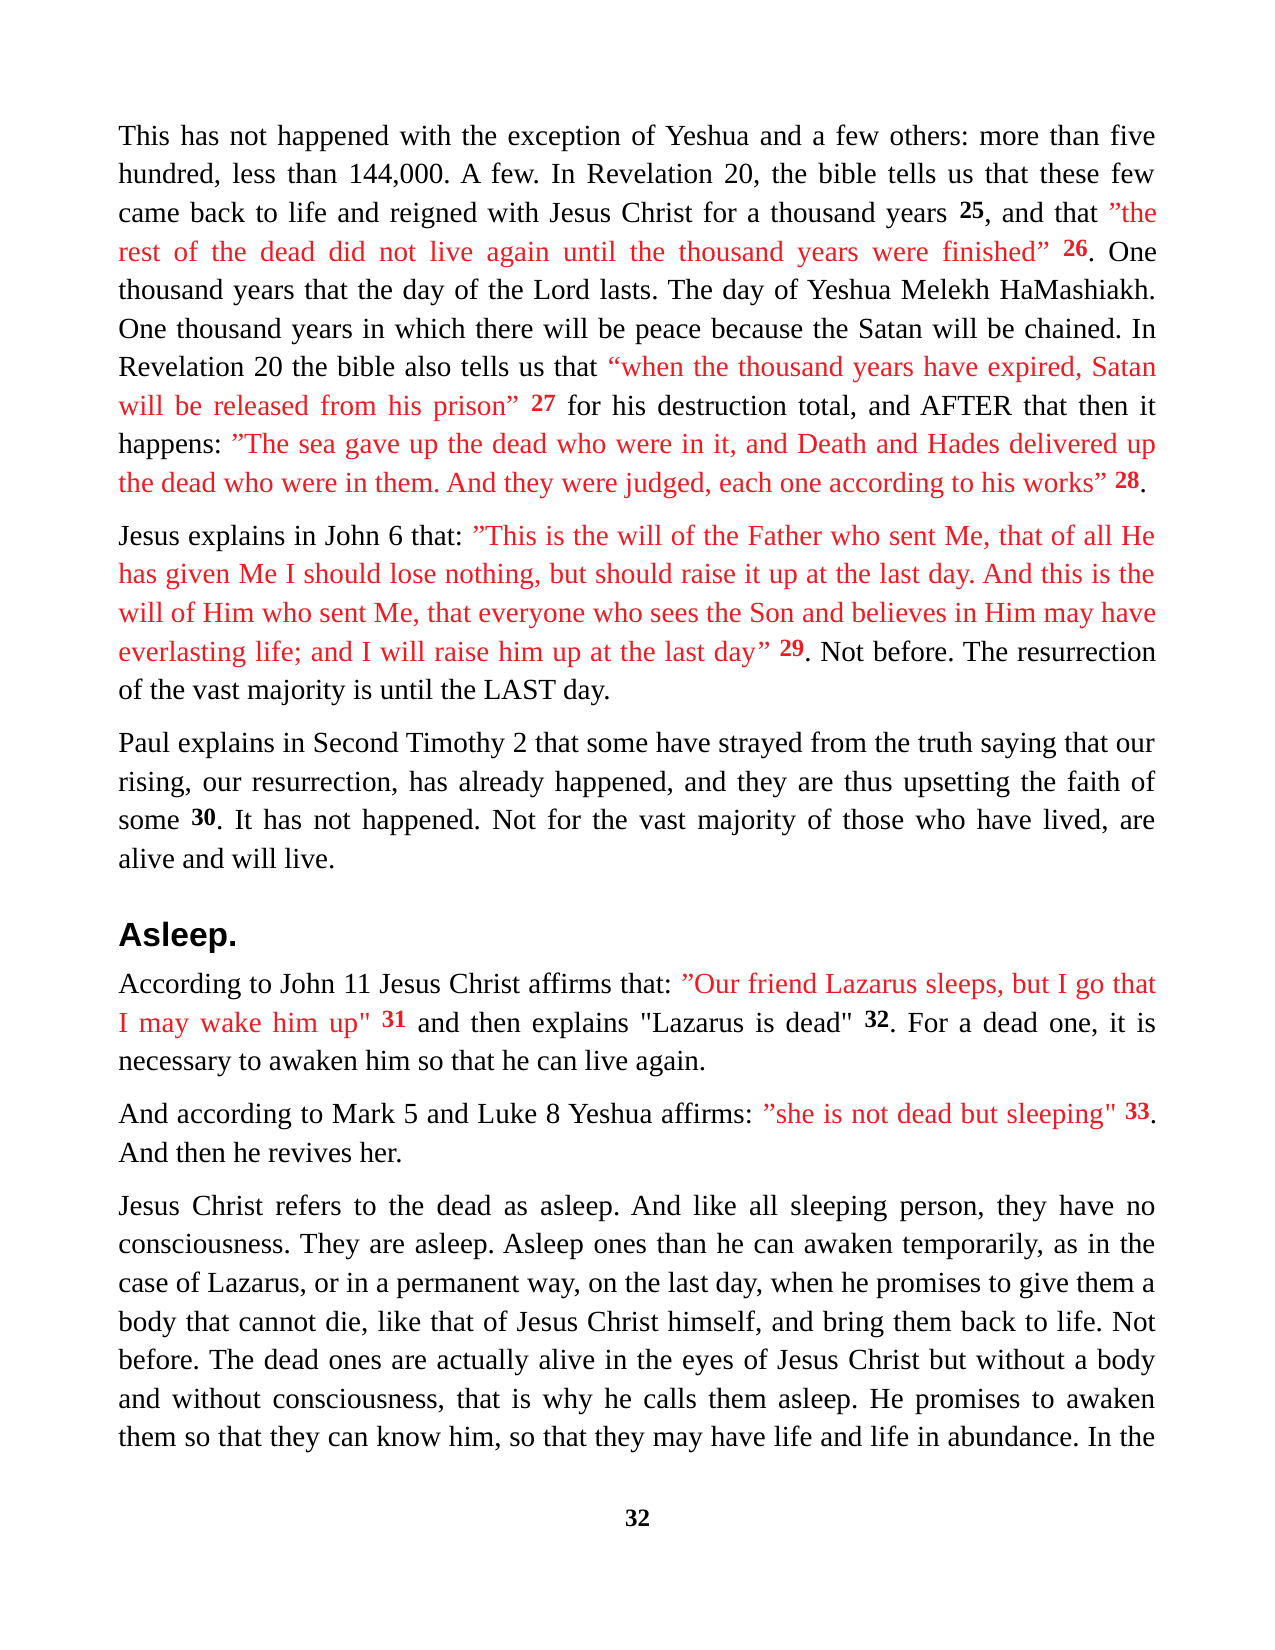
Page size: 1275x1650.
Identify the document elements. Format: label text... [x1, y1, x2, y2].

text Paul explains in Second Timothy 2 that some have strayed from the truth saying that our rising, our resurrection, has already happened, and they are thus upsetting the faith of some . It has not happened. Not for the vast majority of those who have lived, are alive and will live. [118, 725, 1157, 874]
text This has not happened with the exception of Yeshua and a few others: more than five hundred, less than 144,000. A few. In Revelation 20, the bible tells us that these few came back to life and reigned with Jesus Christ for a thousand years , and that ”the rest of the dead did not live again until the thousand years were finished” . One thousand years that the day of the Lord lasts. The day of Yeshua Melekh HaMashiakh. One thousand years in which there will be peace because the Satan will be chained. In Revelation 20 the bible also tells us that “when the thousand years have expired, Satan will be released from his prison” for his destruction total, and AFTER that then it happens: ”The sea gave up the dead who were in it, and Death and Hades delivered up the dead who were in them. And they were judged, each one according to his works” . [118, 118, 1157, 498]
subtitle Asleep. [118, 915, 1157, 954]
text Jesus Christ refers to the dead as asleep. And like all sleeping person, they have no consciousness. They are asleep. Asleep ones than he can awaken temporarily, as in the case of Lazarus, or in a permanent way, on the last day, when he promises to give them a body that cannot die, like that of Jesus Christ himself, and bring them back to life. Not before. The dead ones are actually alive in the eyes of Jesus Christ but without a body and without consciousness, that is why he calls them asleep. He promises to awaken them so that they can know him, so that they may have life and life in abundance. In the [118, 1188, 1157, 1453]
text According to John 11 Jesus Christ affirms that: ”Our friend Lazarus sleeps, but I go that I may wake him up" and then explains "Lazarus is dead" . For a dead one, it is necessary to awaken him so that he can live again. [118, 966, 1157, 1077]
text Jesus explains in John 6 that: ”This is the will of the Father who sent Me, that of all He has given Me I should lose nothing, but should raise it up at the last day. And this is the will of Him who sent Me, that everyone who sees the Son and believes in Him may have everlasting life; and I will raise him up at the last day” . Not before. The resurrection of the vast majority is until the LAST day. [118, 518, 1157, 706]
text And according to Mark 5 and Luke 8 Yeshua affirms: ”she is not dead but sleeping" . And then he revives her. [118, 1096, 1157, 1168]
